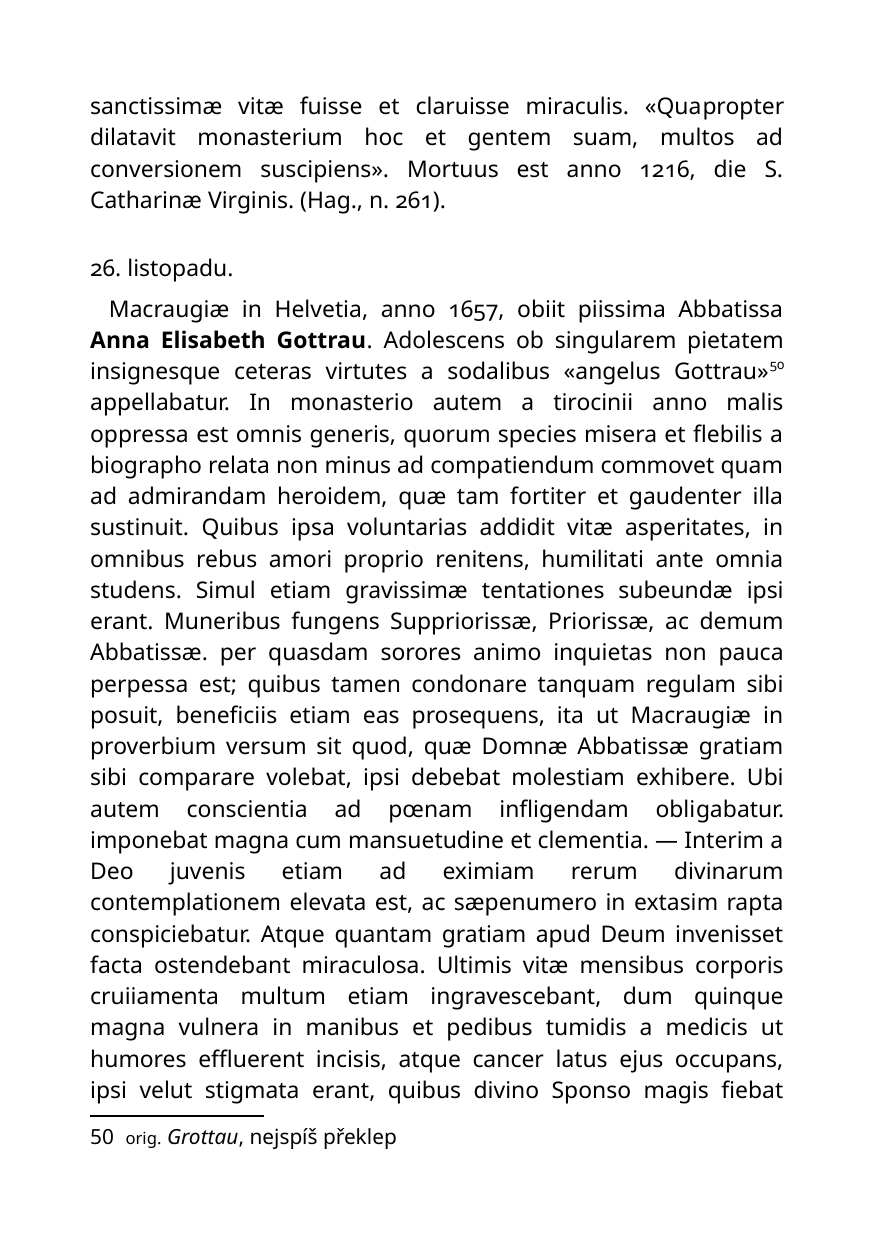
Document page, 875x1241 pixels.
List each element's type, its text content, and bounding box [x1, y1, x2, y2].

text sanctissimæ vitæ fuisse et claruisse miraculis. «Qua­propter dilatavit monasterium hoc et gentem suam, multos ad conversionem suscipiens». Mortuus est anno 1216, die S. Catharinæ Virginis. (Hag., n. 261). [90, 90, 784, 215]
text orig. Grottau, nejspíš překlep [90, 1122, 784, 1150]
text Macraugiæ in Helvetia, anno 1657, obiit piissima Abbatissa Anna Elisabeth Gottrau. Adolescens ob singularem pietatem insignesque ceteras virtutes a sodalibus «angelus Gottrau» appellabatur. In monasterio autem a tirocinii anno malis oppressa est omnis generis, quorum species misera et flebilis a biographo relata non minus ad compatiendum commovet quam ad admirandam heroidem, quæ tam fortiter et gaudenter illa sustinuit. Quibus ipsa voluntarias addidit vitæ asperitates, in omnibus rebus amori proprio renitens, humilitati ante omnia studens. Simul etiam gravissimæ tentationes subeundæ ipsi erant. Muneribus fungens Suppriorissæ, Priorissæ, ac demum Abbatissæ. per quasdam sorores animo inquietas non pauca perpessa est; quibus tamen condonare tanquam regulam sibi posuit, beneficiis etiam eas prosequens, ita ut Macraugiæ in proverbium versum sit quod, quæ Domnæ Abbatissæ gratiam sibi comparare volebat, ipsi debebat molestiam exhibere. Ubi autem conscientia ad pœnam infligendam obli­gabatur. imponebat magna cum mansuetudine et clementia. — Interim a Deo juvenis etiam ad eximiam rerum divinarum contemplationem elevata est, ac sæpenumero in extasim rapta conspiciebatur. Atque quantam gratiam apud Deum invenisset facta ostendebant miraculosa. Ultimis vitæ mensibus corporis cruiiamenta multum etiam ingravescebant, dum quinque magna vulnera in manibus et pedibus tumidis a medicis ut humores effluerent incisis, atque cancer latus ejus occupans, ipsi velut stigmata erant, quibus divino Sponso magis fiebat [90, 292, 784, 1105]
text 26. listopadu. [90, 252, 784, 283]
